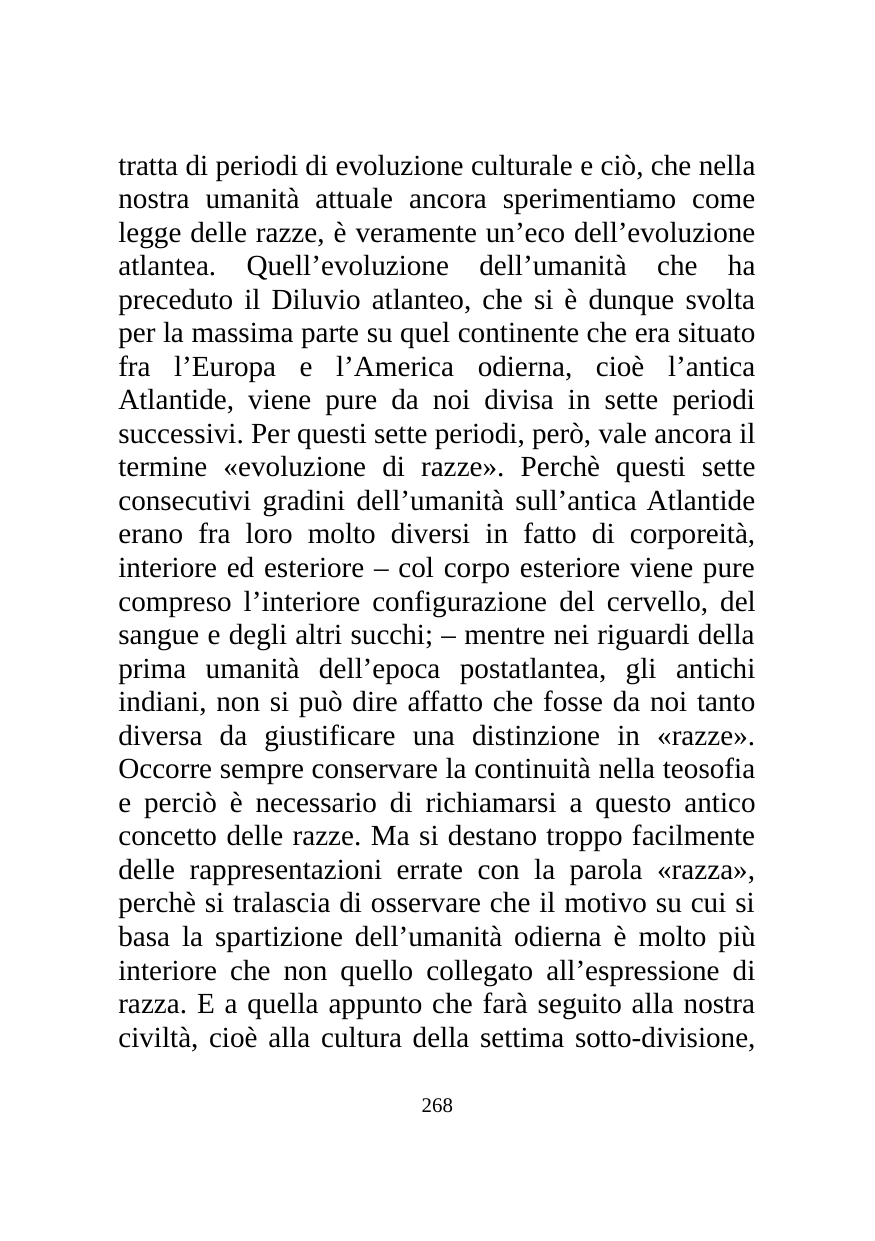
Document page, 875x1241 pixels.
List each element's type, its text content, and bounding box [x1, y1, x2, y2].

text tratta di periodi di evoluzione culturale e ciò, che nella nostra umanità attuale ancora sperimentiamo come legge delle razze, è veramente un’eco dell’evoluzione atlantea. Quell’evoluzione dell’umanità che ha preceduto il Diluvio atlanteo, che si è dunque svolta per la massima parte su quel continente che era situato fra l’Europa e l’America odierna, cioè l’antica Atlantide, viene pure da noi divisa in sette periodi successivi. Per questi sette periodi, però, vale ancora il termine «evoluzione di razze». Perchè questi sette consecutivi gradini dell’umanità sull’antica Atlantide erano fra loro molto diversi in fatto di corporeità, interiore ed esteriore – col corpo esteriore viene pure compreso l’interiore configurazione del cervello, del sangue e degli altri succhi; – mentre nei riguardi della prima umanità dell’epoca postatlantea, gli antichi indiani, non si può dire affatto che fosse da noi tanto diversa da giustificare una distinzione in «razze». Occorre sempre conservare la continuità nella teosofia e perciò è necessario di richiamarsi a questo antico concetto delle razze. Ma si destano troppo facilmente delle rappresentazioni errate con la parola «razza», perchè si tralascia di osservare che il motivo su cui si basa la spartizione dell’umanità odierna è molto più interiore che non quello collegato all’espressione di razza. E a quella appunto che farà seguito alla nostra civiltà, cioè alla cultura della settima sotto-divisione, [118, 148, 756, 1053]
